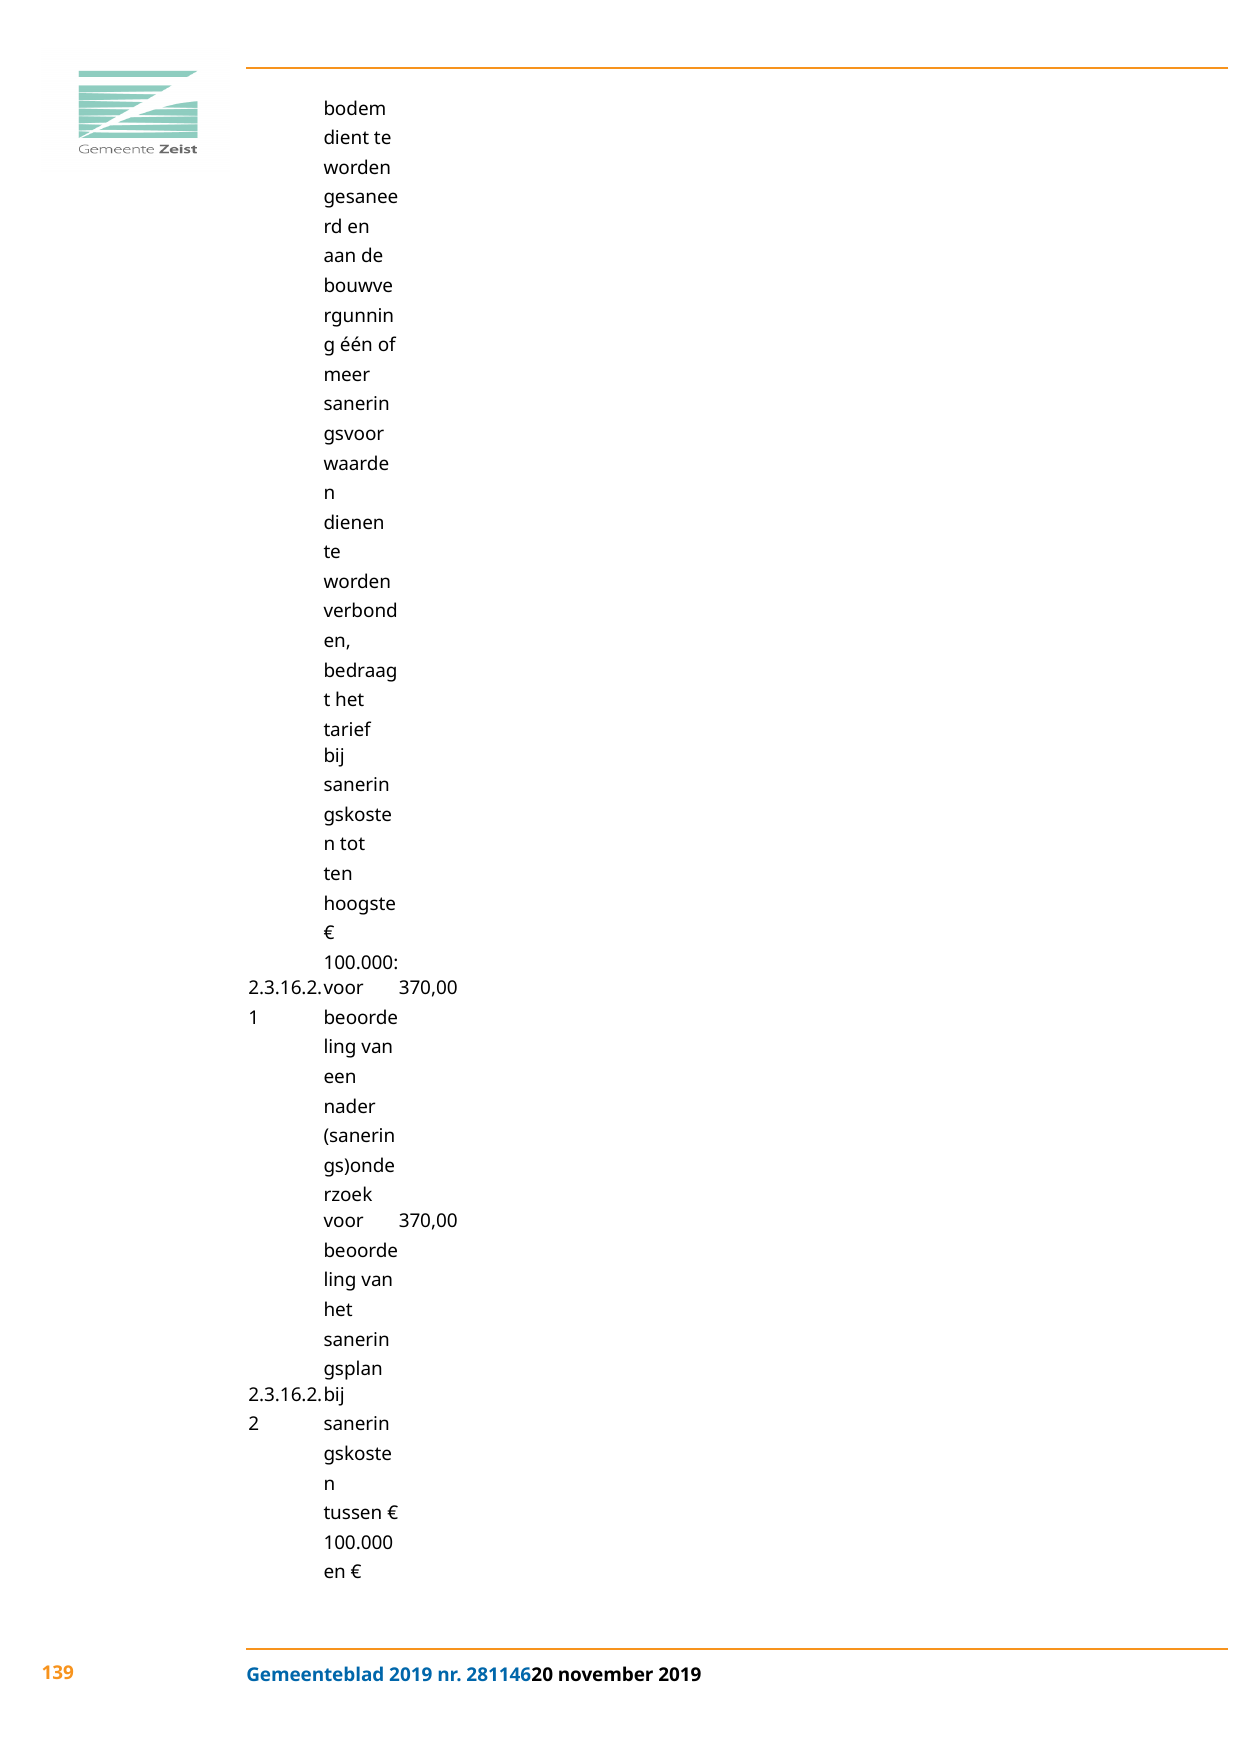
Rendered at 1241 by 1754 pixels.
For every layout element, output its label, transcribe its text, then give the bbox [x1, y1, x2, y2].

table_cell bij saneringskosten tussen € 100.000 en € [323, 1381, 398, 1584]
table_cell [248, 1208, 323, 1381]
table_cell voor beoordeling van een nader (sanerings)onderzoek [323, 975, 398, 1207]
table_cell 2.3.16.2.1 [248, 975, 323, 1207]
table_cell [399, 742, 474, 974]
table_cell 370,00 [399, 975, 474, 1207]
table_cell [399, 95, 474, 742]
table_cell [248, 742, 323, 974]
table_cell [399, 1381, 474, 1584]
table_cell bij saneringskosten tot ten hoogste € 100.000: [323, 742, 398, 974]
picture [41, 47, 231, 172]
table_cell [248, 95, 323, 742]
table_cell 2.3.16.2.2 [248, 1381, 323, 1584]
table_cell voor beoordeling van het saneringsplan [323, 1208, 398, 1381]
table_cell 370,00 [399, 1208, 474, 1381]
table_cell bodem dient te worden gesaneerd en aan de bouwvergunning één of meer saneringsvoorwaarden dienen te worden verbonden, bedraagt het tarief [323, 95, 398, 742]
